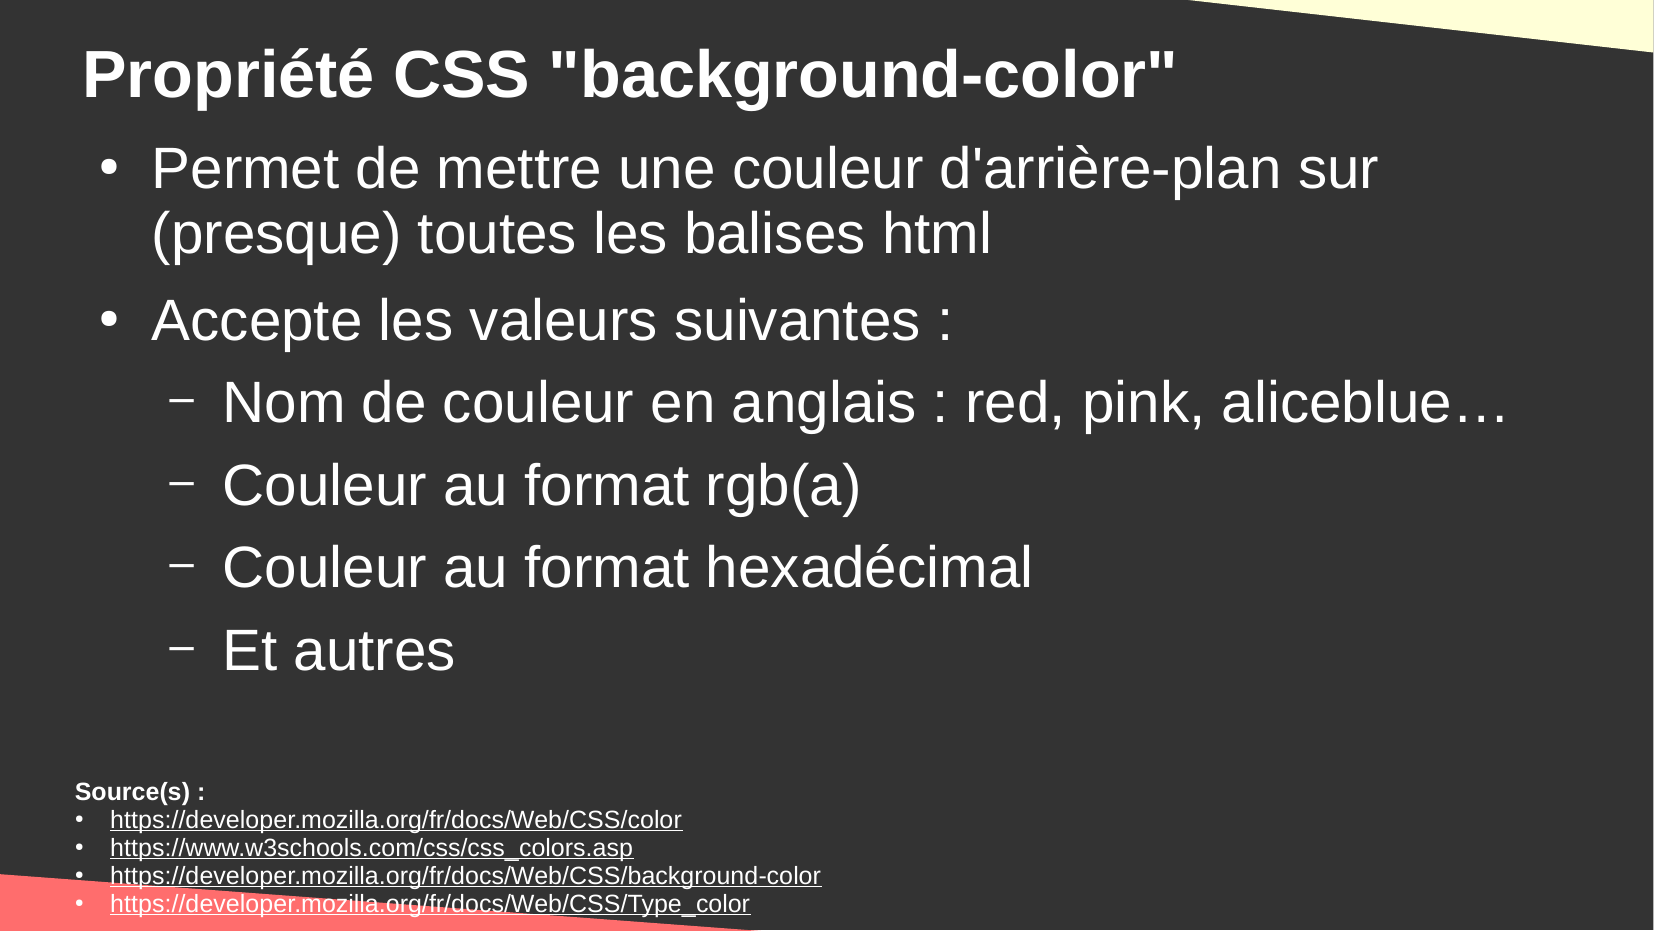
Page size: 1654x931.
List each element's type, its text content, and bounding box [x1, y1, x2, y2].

text_box [0, 874, 761, 931]
text_box [1188, 0, 1654, 53]
title Propriété CSS "background-color" [82, 37, 1571, 122]
list Permet de mettre une couleur d'arrière-plan sur (presque) toutes les balises html Accepte les valeurs suivantes : Nom de couleur en anglais : red, pink, aliceblue… Couleur au format rgb(a) Couleur au format hexadécimal Et autres [80, 135, 1605, 733]
text_box Source(s) : https://developer.mozilla.org/fr/docs/Web/CSS/color https://www.w3schools.com/css/css_colors.asp https://developer.mozilla.org/fr/docs/Web/CSS/background-color https://developer.mozilla.org/fr/docs/Web/CSS/Type_color [60, 770, 1546, 926]
